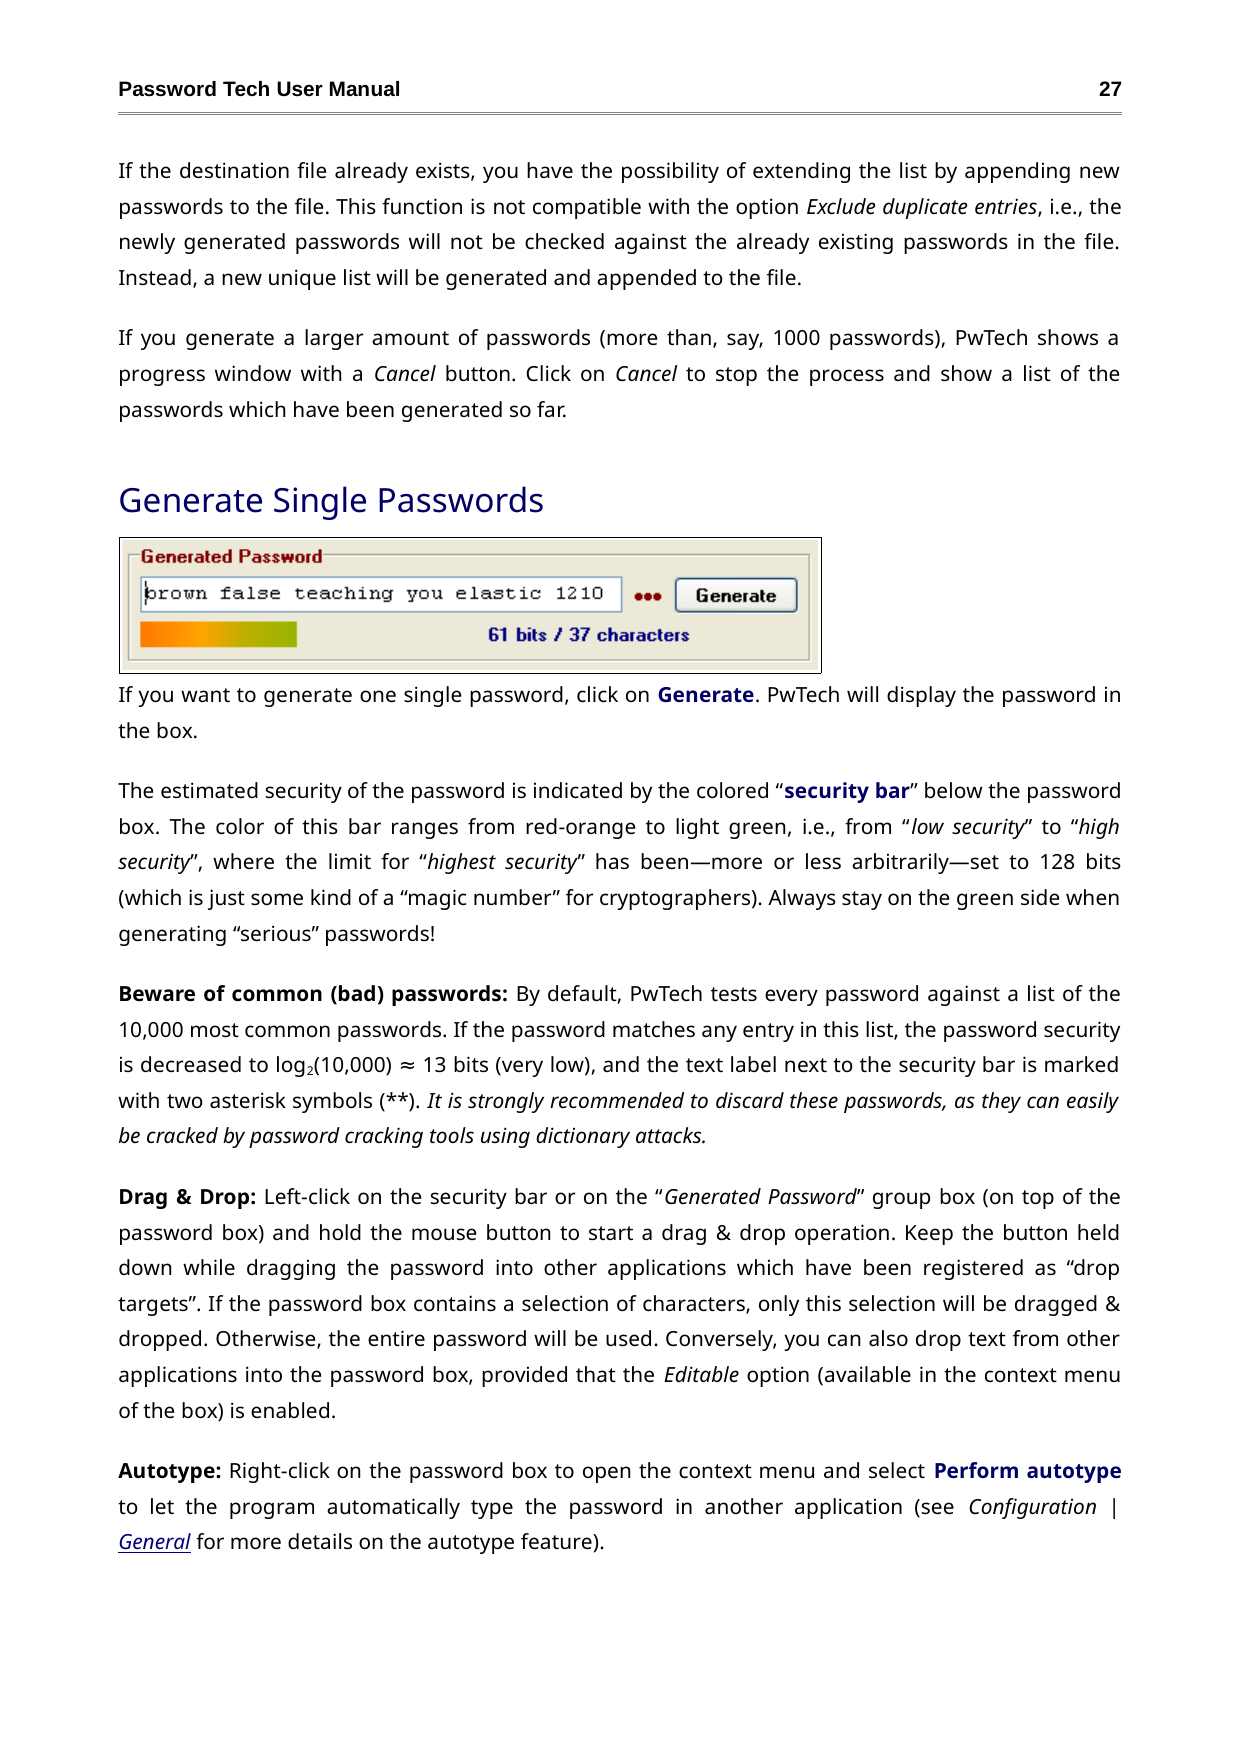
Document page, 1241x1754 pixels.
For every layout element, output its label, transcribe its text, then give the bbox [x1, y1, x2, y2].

text Beware of common (bad) passwords: By default, PwTech tests every password against a list of the 10,000 most common passwords. If the password matches any entry in this list, the password security is decreased to log2(10,000) ≈ 13 bits (very low), and the text label next to the security bar is marked with two asterisk symbols (**). It is strongly recommended to discard these passwords, as they can easily be cracked by password cracking tools using dictionary attacks. [118, 979, 1122, 1150]
text Autotype: Right-click on the password box to open the context menu and select Perform autotype to let the program automatically type the password in another application (see Configuration | General for more details on the autotype feature). [118, 1456, 1122, 1556]
text The estimated security of the password is indicated by the colored “security bar” below the password box. The color of this bar ranges from red-orange to light green, i.e., from “low security” to “high security”, where the limit for “highest security” has been—more or less arbitrarily—set to 128 bits (which is just some kind of a “magic number” for cryptographers). Always stay on the green side when generating “serious” passwords! [118, 776, 1122, 947]
text If you generate a larger amount of passwords (more than, say, 1000 passwords), PwTech shows a progress window with a Cancel button. Click on Cancel to stop the process and show a list of the passwords which have been generated so far. [118, 323, 1122, 423]
picture [122, 540, 818, 670]
text If the destination file already exists, you have the possibility of extending the list by appending new passwords to the file. This function is not compatible with the option Exclude duplicate entries, i.e., the newly generated passwords will not be checked against the already existing passwords in the file. Instead, a new unique list will be generated and appended to the file. [118, 156, 1122, 291]
subtitle Generate Single Passwords [118, 476, 1122, 522]
text If you want to generate one single password, click on Generate. PwTech will display the password in the box. [118, 670, 1122, 744]
text Drag & Drop: Left-click on the security bar or on the “Generated Password” group box (on top of the password box) and hold the mouse button to start a drag & drop operation. Keep the button held down while dragging the password into other applications which have been registered as “drop targets”. If the password box contains a selection of characters, only this selection will be dragged & dropped. Otherwise, the entire password will be used. Conversely, you can also drop text from other applications into the password box, provided that the Editable option (available in the context menu of the box) is enabled. [118, 1182, 1122, 1424]
